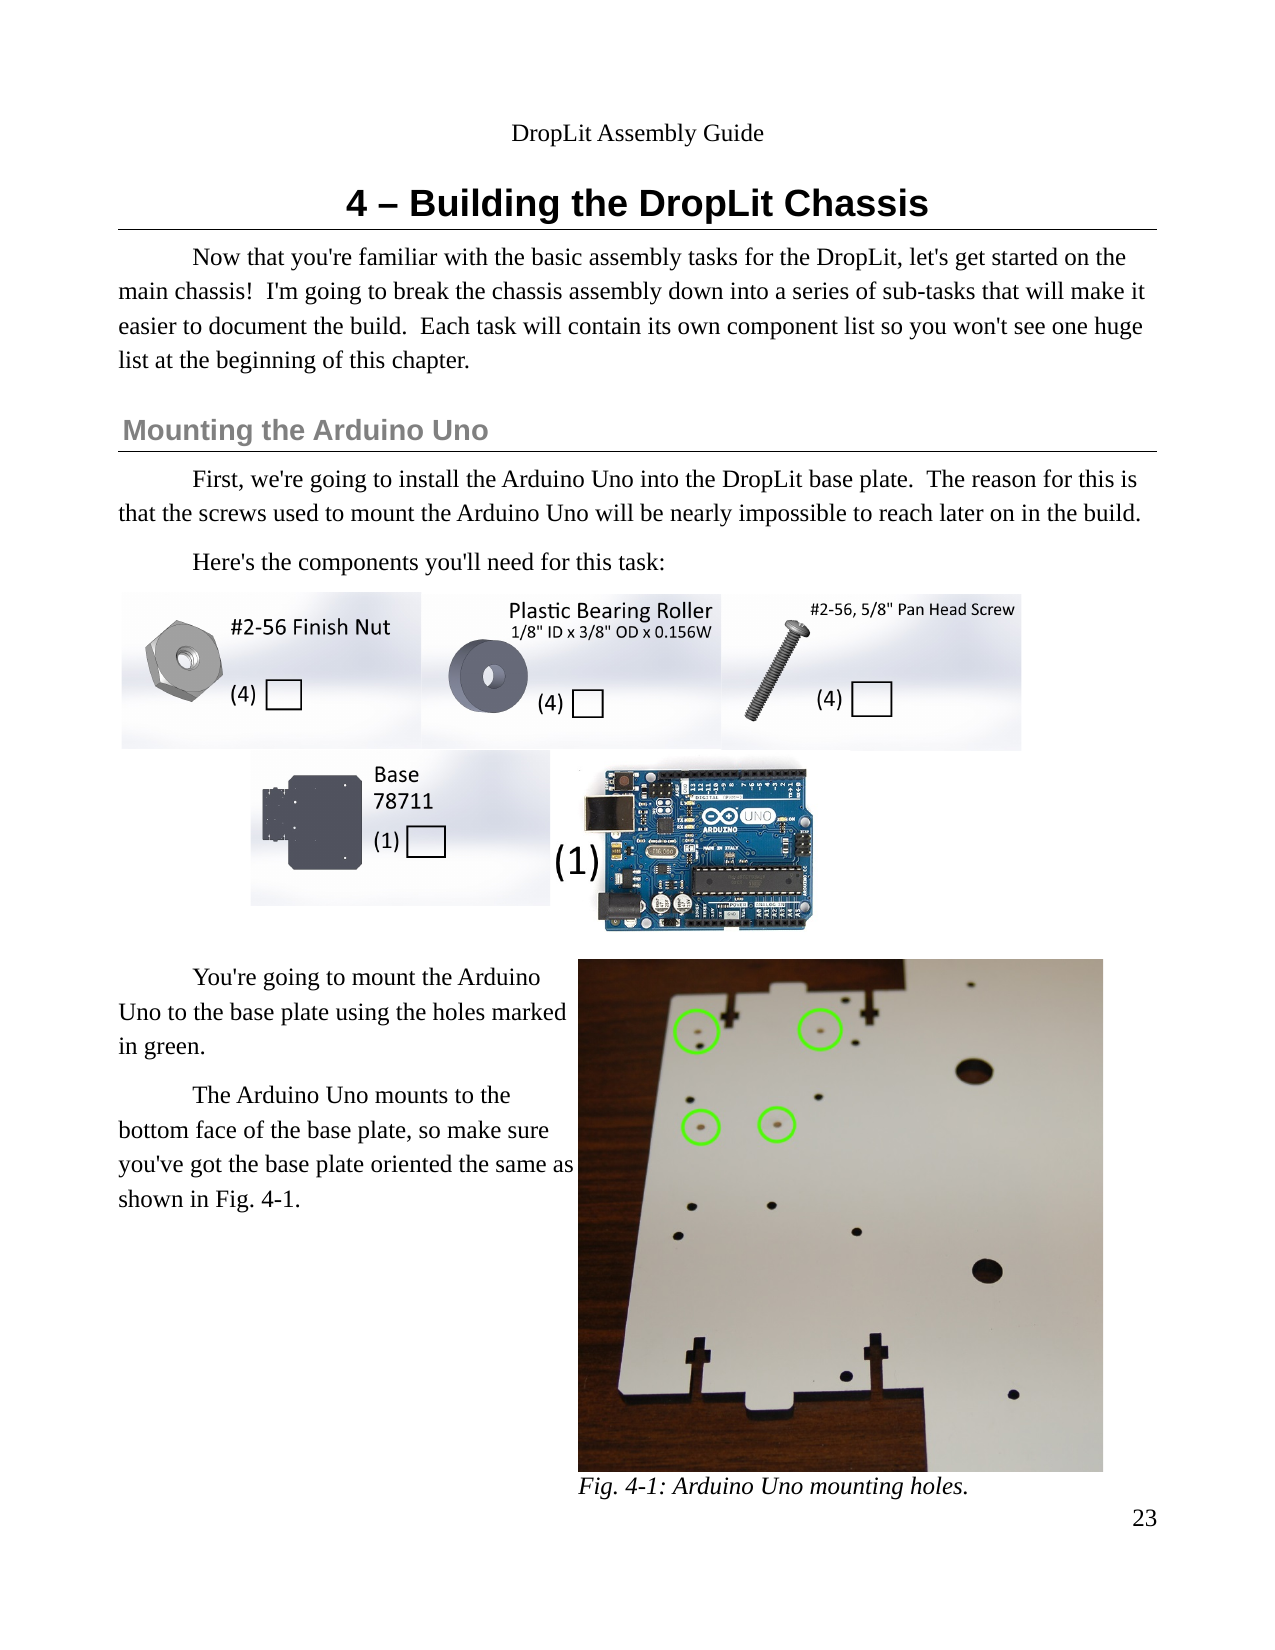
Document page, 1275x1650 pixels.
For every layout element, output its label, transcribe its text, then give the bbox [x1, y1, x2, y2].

text [1104, 1081, 1157, 1213]
text [1104, 962, 1157, 1060]
text Here's the components you'll need for this task: [118, 547, 1157, 576]
text Fig. 4-1: Arduino Uno mounting holes. [578, 1472, 1103, 1500]
subtitle Mounting the Arduino Uno [118, 409, 1157, 451]
text First, we're going to install the Arduino Uno into the DropLit base plate. The reason for this is that the screws used to mount the Arduino Uno will be nearly impossible to reach later on in the build. [118, 464, 1157, 527]
subtitle 4 – Building the DropLit Chassis [118, 177, 1157, 229]
text You're going to mount the Arduino Uno to the base plate using the holes marked in green. [118, 962, 578, 1060]
picture [578, 959, 1104, 1472]
picture [121, 592, 1022, 948]
text The Arduino Uno mounts to the bottom face of the base plate, so make sure you've got the base plate oriented the same as shown in Fig. 4-1. [118, 1081, 578, 1213]
text Now that you're familiar with the basic assembly tasks for the DropLit, let's get started on the main chassis! I'm going to break the chassis assembly down into a series of sub-tasks that will make it easier to document the build. Each task will contain its own component list so you won't see one huge list at the beginning of this chapter. [118, 242, 1157, 374]
text [578, 947, 1103, 959]
